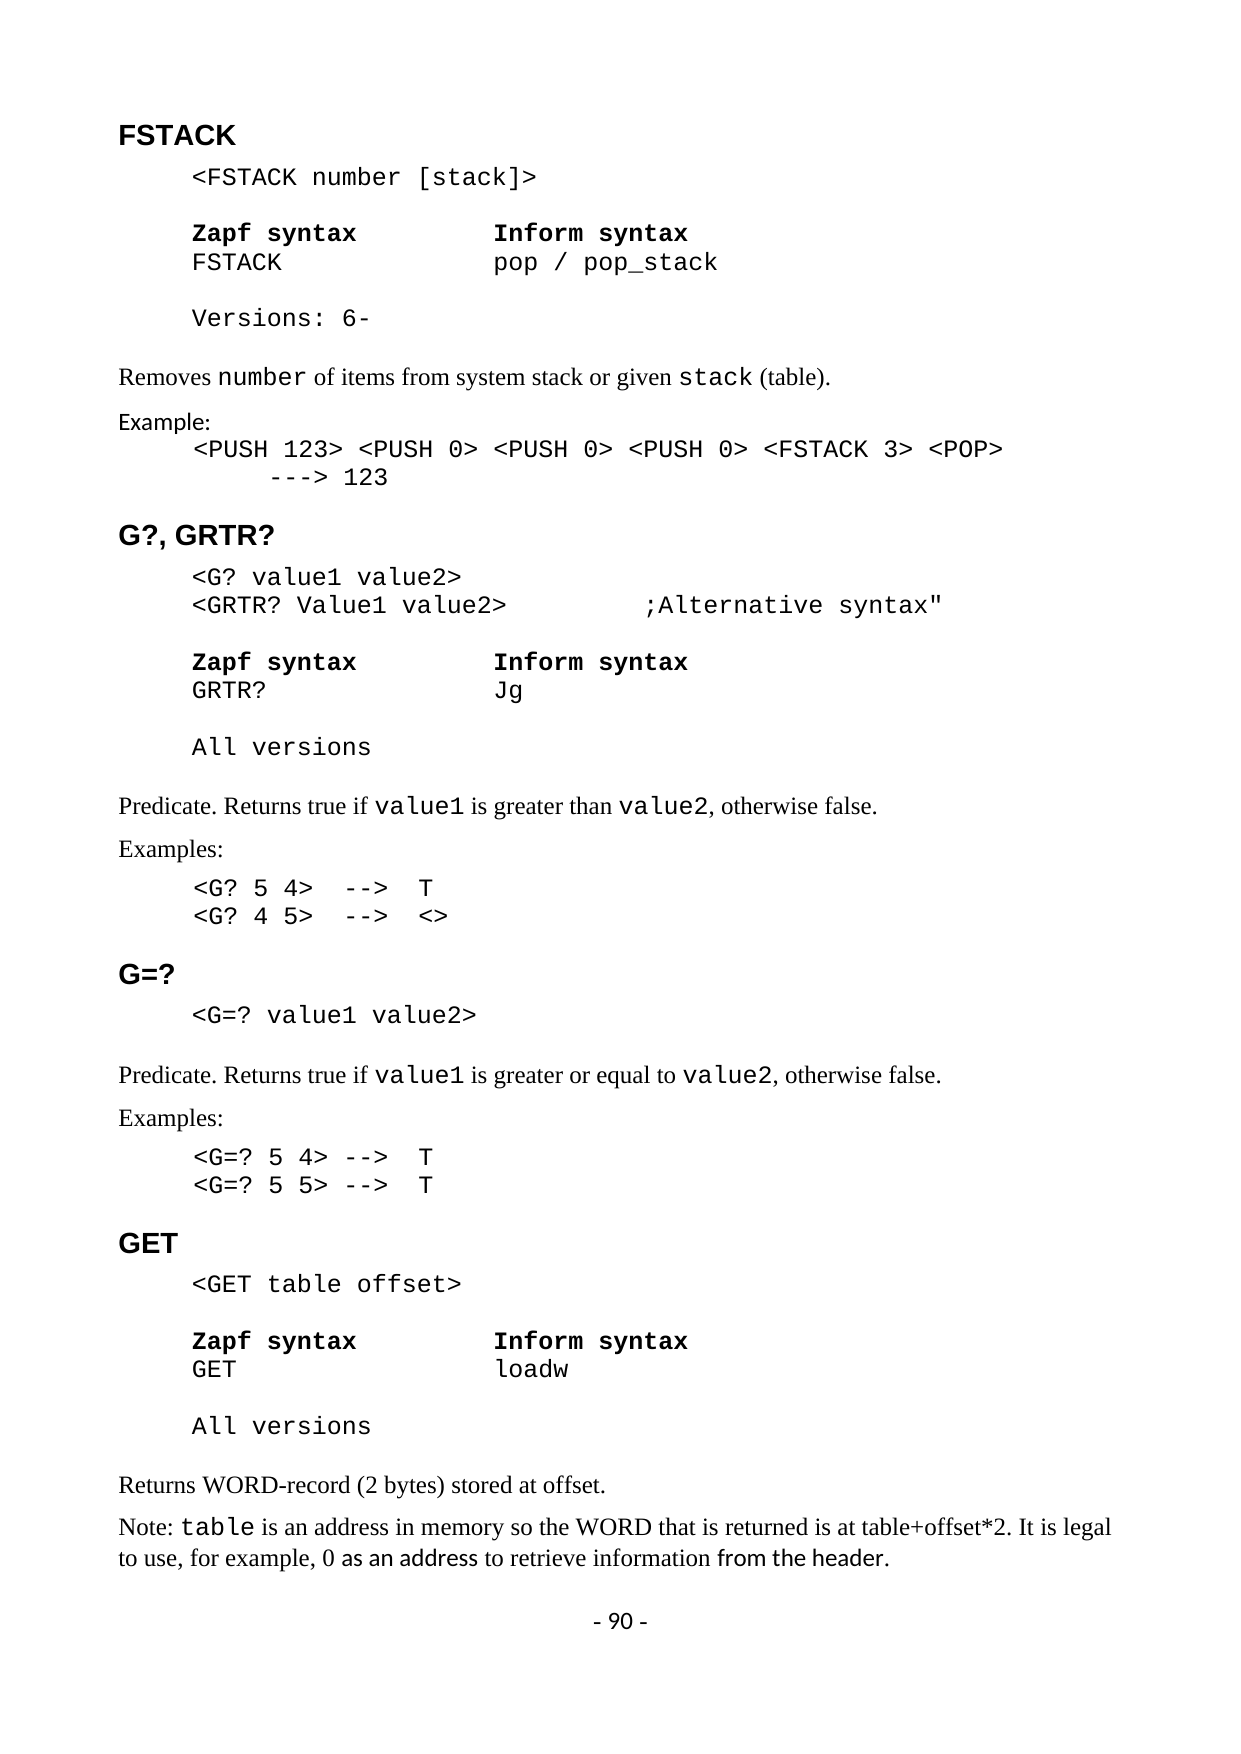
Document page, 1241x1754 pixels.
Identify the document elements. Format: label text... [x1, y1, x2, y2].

subtitle GET [43, 1226, 1122, 1259]
text Predicate. Returns true if value1 is greater or equal to value2, otherwise false. [118, 1060, 1122, 1091]
text <G=? value1 value2> [192, 1003, 1122, 1031]
text <GET table offset> [192, 1272, 1122, 1300]
subtitle G=? [43, 957, 1122, 991]
text Zapf syntax Inform syntax [192, 1329, 1122, 1357]
subtitle FSTACK [43, 118, 1122, 152]
text GET loadw [192, 1357, 1122, 1385]
text <G? 5 4> --> T <G? 4 5> --> <> [118, 875, 1122, 932]
subtitle G?, GRTR? [43, 518, 1122, 552]
text Examples: [118, 834, 1122, 863]
text All versions [192, 734, 1122, 762]
text GRTR? Jg [192, 677, 1122, 706]
text <FSTACK number [stack]> [192, 164, 1122, 192]
text Predicate. Returns true if value1 is greater than value2, otherwise false. [118, 791, 1122, 822]
text Versions: 6- [192, 306, 1122, 334]
text <G=? 5 4> --> T <G=? 5 5> --> T [118, 1144, 1122, 1201]
text Returns WORD-record (2 bytes) stored at offset. [118, 1470, 1122, 1499]
text Example: [118, 406, 1122, 436]
text Examples: [118, 1103, 1122, 1132]
text All versions [192, 1414, 1122, 1442]
text <G? value1 value2> <GRTR? Value1 value2> ;Alternative syntax" [192, 564, 1122, 621]
text Zapf syntax Inform syntax [192, 221, 1122, 249]
text <PUSH 123> <PUSH 0> <PUSH 0> <PUSH 0> <FSTACK 3> <POP> ---> 123 [118, 436, 1122, 493]
text Zapf syntax Inform syntax [192, 649, 1122, 677]
text Note: table is an address in memory so the WORD that is returned is at table+offset*2. It is legal to use, for example, 0 as an address to retrieve information from the header. [118, 1512, 1122, 1573]
text Removes number of items from system stack or given stack (table). [118, 362, 1122, 393]
text FSTACK pop / pop_stack [192, 249, 1122, 277]
